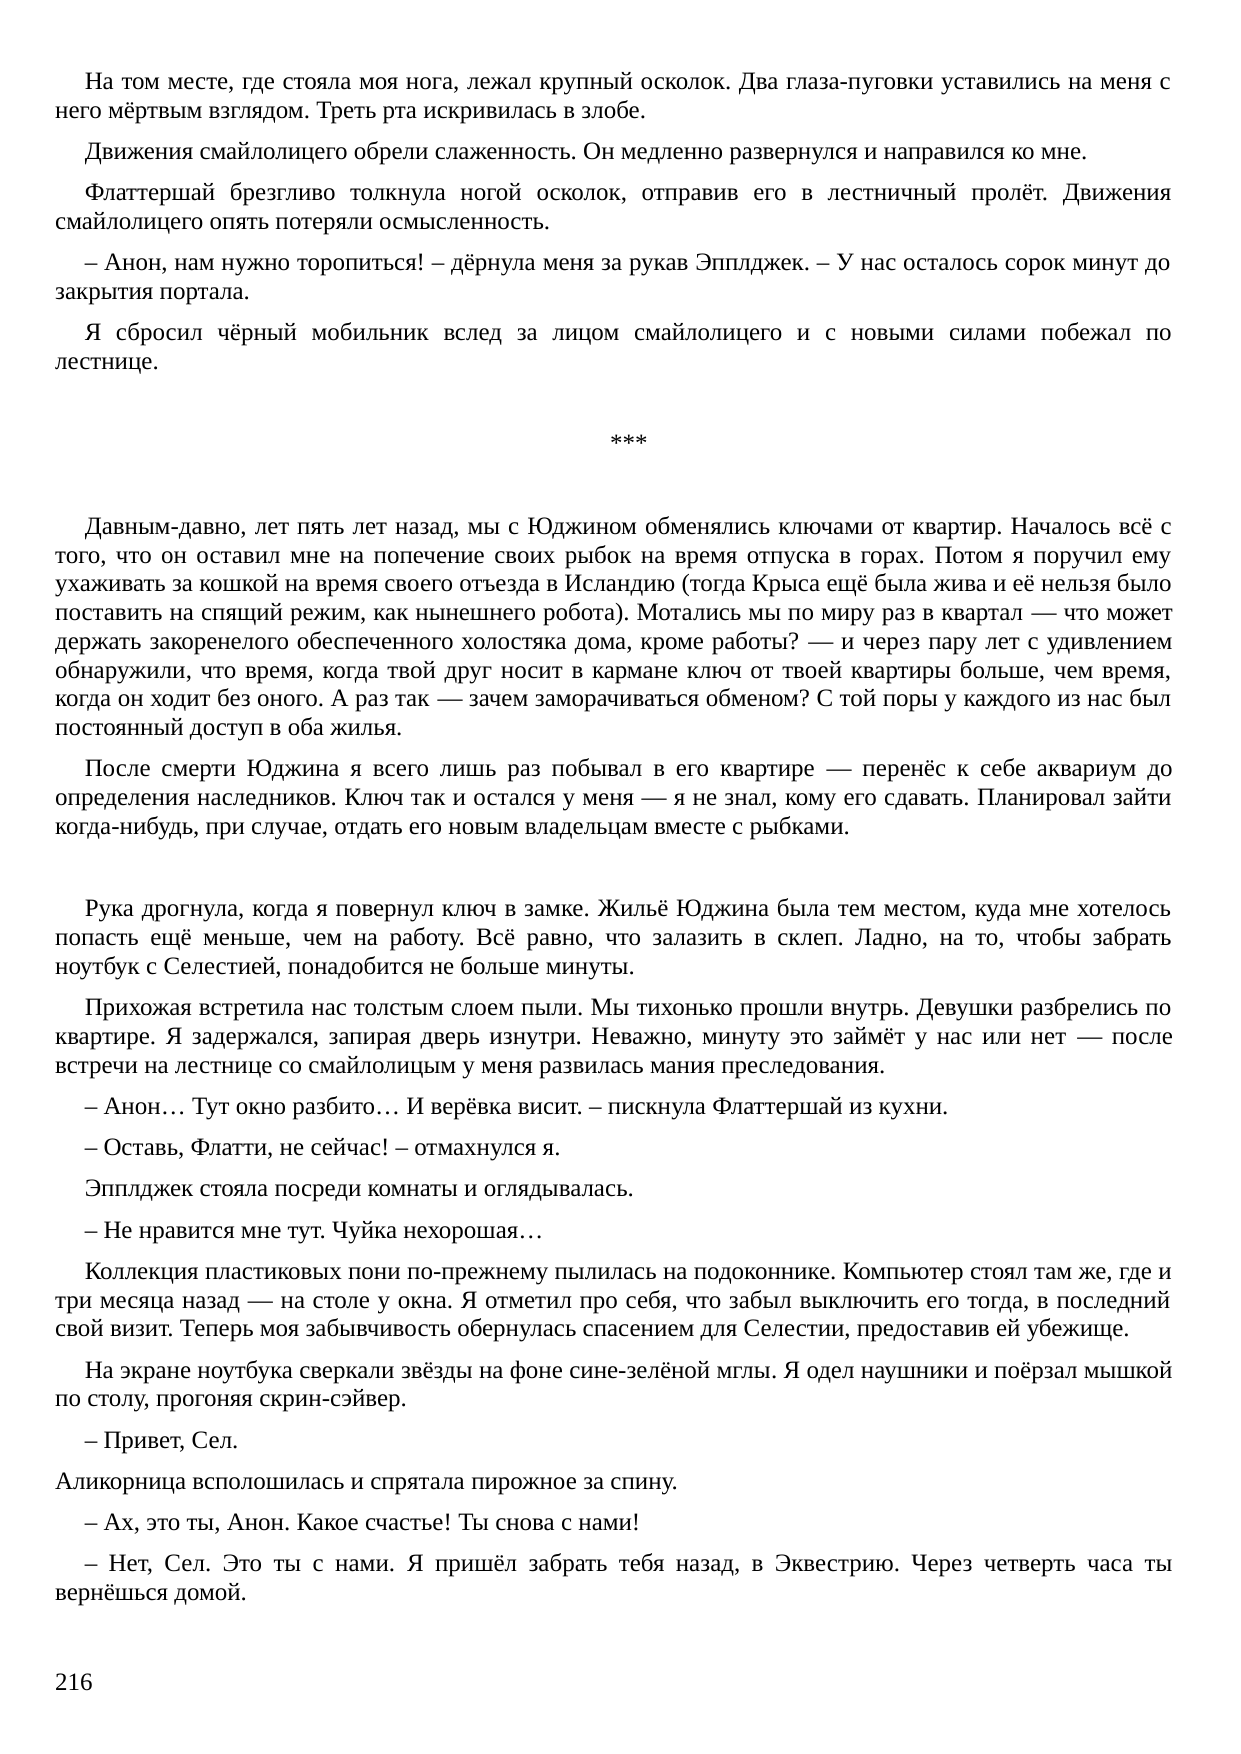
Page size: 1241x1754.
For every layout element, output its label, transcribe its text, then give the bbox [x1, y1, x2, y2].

text Коллекция пластиковых пони по-прежнему пылилась на подоконнике. Компьютер стоял там же, где и три месяца назад — на столе у окна. Я отметил про себя, что забыл выключить его тогда, в последний свой визит. Теперь моя забывчивость обернулась спасением для Селестии, предоставив ей убежище. [55, 1256, 1173, 1342]
text Рука дрогнула, когда я повернул ключ в замке. Жильё Юджина была тем местом, куда мне хотелось попасть ещё меньше, чем на работу. Всё равно, что залазить в склеп. Ладно, на то, чтобы забрать ноутбук с Селестией, понадобится не больше минуты. [55, 893, 1173, 980]
text Движения смайлолицего обрели слаженность. Он медленно развернулся и направился ко мне. [55, 136, 1173, 165]
text На экране ноутбука сверкали звёзды на фоне сине-зелёной мглы. Я одел наушники и поёрзал мышкой по столу, прогоняя скрин-сэйвер. [55, 1355, 1173, 1412]
text – Нет, Сел. Это ты с нами. Я пришёл забрать тебя назад, в Эквестрию. Через четверть часа ты вернёшься домой. [55, 1548, 1173, 1606]
text Аликорница всполошилась и спрятала пирожное за спину. [55, 1466, 1173, 1495]
text Я сбросил чёрный мобильник вслед за лицом смайлолицего и с новыми силами побежал по лестнице. [55, 317, 1173, 375]
text Давным-давно, лет пять лет назад, мы с Юджином обменялись ключами от квартир. Началось всё с того, что он оставил мне на попечение своих рыбок на время отпуска в горах. Потом я поручил ему ухаживать за кошкой на время своего отъезда в Исландию (тогда Крыса ещё была жива и её нельзя было поставить на спящий режим, как нынешнего робота). Мотались мы по миру раз в квартал — что может держать закоренелого обеспеченного холостяка дома, кроме работы? — и через пару лет с удивлением обнаружили, что время, когда твой друг носит в кармане ключ от твоей квартиры больше, чем время, когда он ходит без оного. А раз так — зачем заморачиваться обменом? С той поры у каждого из нас был постоянный доступ в оба жилья. [55, 511, 1173, 741]
text – Анон, нам нужно торопиться! – дёрнула меня за рукав Эпплджек. – У нас осталось сорок минут до закрытия портала. [55, 247, 1173, 305]
text *** [55, 428, 1173, 457]
text На том месте, где стояла моя нога, лежал крупный осколок. Два глаза-пуговки уставились на меня с него мёртвым взглядом. Треть рта искривилась в злобе. [55, 66, 1173, 123]
text – Анон… Тут окно разбито… И верёвка висит. – пискнула Флаттершай из кухни. [55, 1091, 1173, 1120]
text – Привет, Сел. [55, 1425, 1173, 1453]
text – Оставь, Флатти, не сейчас! – отмахнулся я. [55, 1132, 1173, 1161]
text – Не нравится мне тут. Чуйка нехорошая… [55, 1215, 1173, 1243]
text После смерти Юджина я всего лишь раз побывал в его квартире — перенёс к себе аквариум до определения наследников. Ключ так и остался у меня — я не знал, кому его сдавать. Планировал зайти когда-нибудь, при случае, отдать его новым владельцам вместе с рыбками. [55, 753, 1173, 840]
text – Ах, это ты, Анон. Какое счастье! Ты снова с нами! [55, 1507, 1173, 1536]
text Эпплджек стояла посреди комнаты и оглядывалась. [55, 1173, 1173, 1202]
text Флаттершай брезгливо толкнула ногой осколок, отправив его в лестничный пролёт. Движения смайлолицего опять потеряли осмысленность. [55, 177, 1173, 235]
text Прихожая встретила нас толстым слоем пыли. Мы тихонько прошли внутрь. Девушки разбрелись по квартире. Я задержался, запирая дверь изнутри. Неважно, минуту это займёт у нас или нет — после встречи на лестнице со смайлолицым у меня развилась мания преследования. [55, 992, 1173, 1078]
